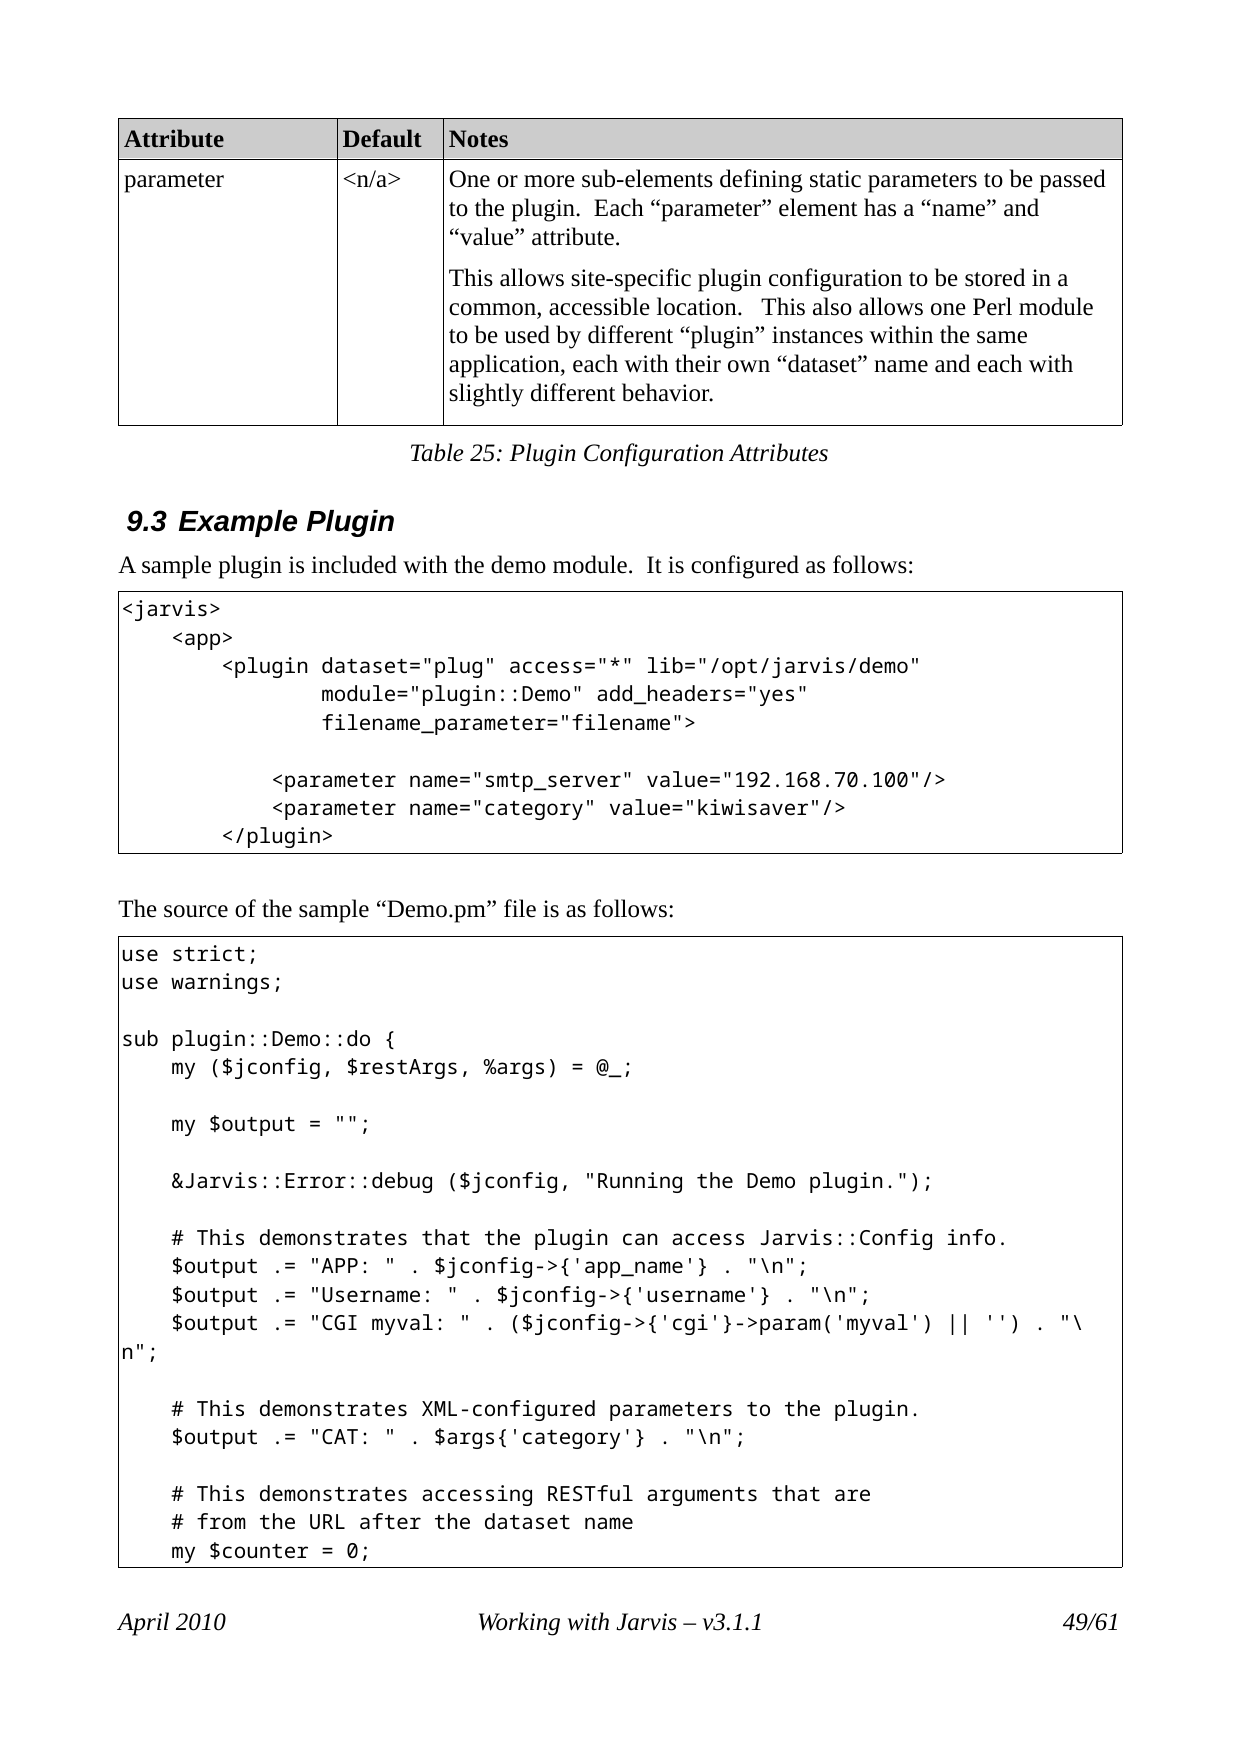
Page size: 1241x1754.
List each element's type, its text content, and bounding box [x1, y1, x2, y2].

table_cell parameter [119, 160, 337, 425]
text # This demonstrates that the plugin can access Jarvis::Config info. [119, 1220, 1122, 1248]
text <parameter name="category" value="kiwisaver"/> [119, 790, 1122, 819]
text Table 25: Plugin Configuration Attributes [118, 438, 1122, 466]
text my $counter = 0; [119, 1533, 1122, 1567]
text filename_parameter="filename"> [119, 705, 1122, 736]
text <plugin dataset="plug" access="*" lib="/opt/jarvis/demo" [119, 648, 1122, 676]
subtitle Example Plugin [118, 504, 1122, 537]
text The source of the sample “Demo.pm” file is as follows: [118, 894, 1122, 923]
text <jarvis> [119, 592, 1122, 619]
text <parameter name="smtp_server" value="192.168.70.100"/> [119, 762, 1122, 790]
text A sample plugin is included with the demo module. It is configured as follows: [118, 550, 1122, 579]
text $output .= "APP: " . $jconfig->{'app_name'} . "\n"; [119, 1248, 1122, 1277]
text module="plugin::Demo" add_headers="yes" [119, 676, 1122, 705]
text use warnings; [119, 964, 1122, 996]
text # This demonstrates XML-configured parameters to the plugin. [119, 1391, 1122, 1419]
text $output .= "Username: " . $jconfig->{'username'} . "\n"; [119, 1277, 1122, 1305]
table_header Attribute [119, 119, 337, 158]
text # This demonstrates accessing RESTful arguments that are [119, 1476, 1122, 1504]
table_header Notes [444, 119, 1122, 158]
text $output .= "CGI myval: " . ($jconfig->{'cgi'}->param('myval') || '') . "\n"; [119, 1305, 1122, 1365]
table_cell <n/a> [338, 160, 443, 425]
table_header Default [338, 119, 443, 158]
text my $output = ""; [119, 1106, 1122, 1138]
table_cell One or more sub-elements defining static parameters to be passed to the plugin. Each “parameter” element has a “name” and “value” attribute. This allows site-specific plugin configuration to be stored in a common, accessible location. This also allows one Perl module to be used by different “plugin” instances within the same application, each with their own “dataset” name and each with slightly different behavior. [444, 160, 1122, 425]
text &Jarvis::Error::debug ($jconfig, "Running the Demo plugin."); [119, 1163, 1122, 1194]
text <app> [119, 619, 1122, 648]
text use strict; [119, 937, 1122, 964]
text </plugin> [119, 819, 1122, 853]
text $output .= "CAT: " . $args{'category'} . "\n"; [119, 1419, 1122, 1451]
text # from the URL after the dataset name [119, 1504, 1122, 1533]
text sub plugin::Demo::do { [119, 1021, 1122, 1049]
text my ($jconfig, $restArgs, %args) = @_; [119, 1049, 1122, 1081]
